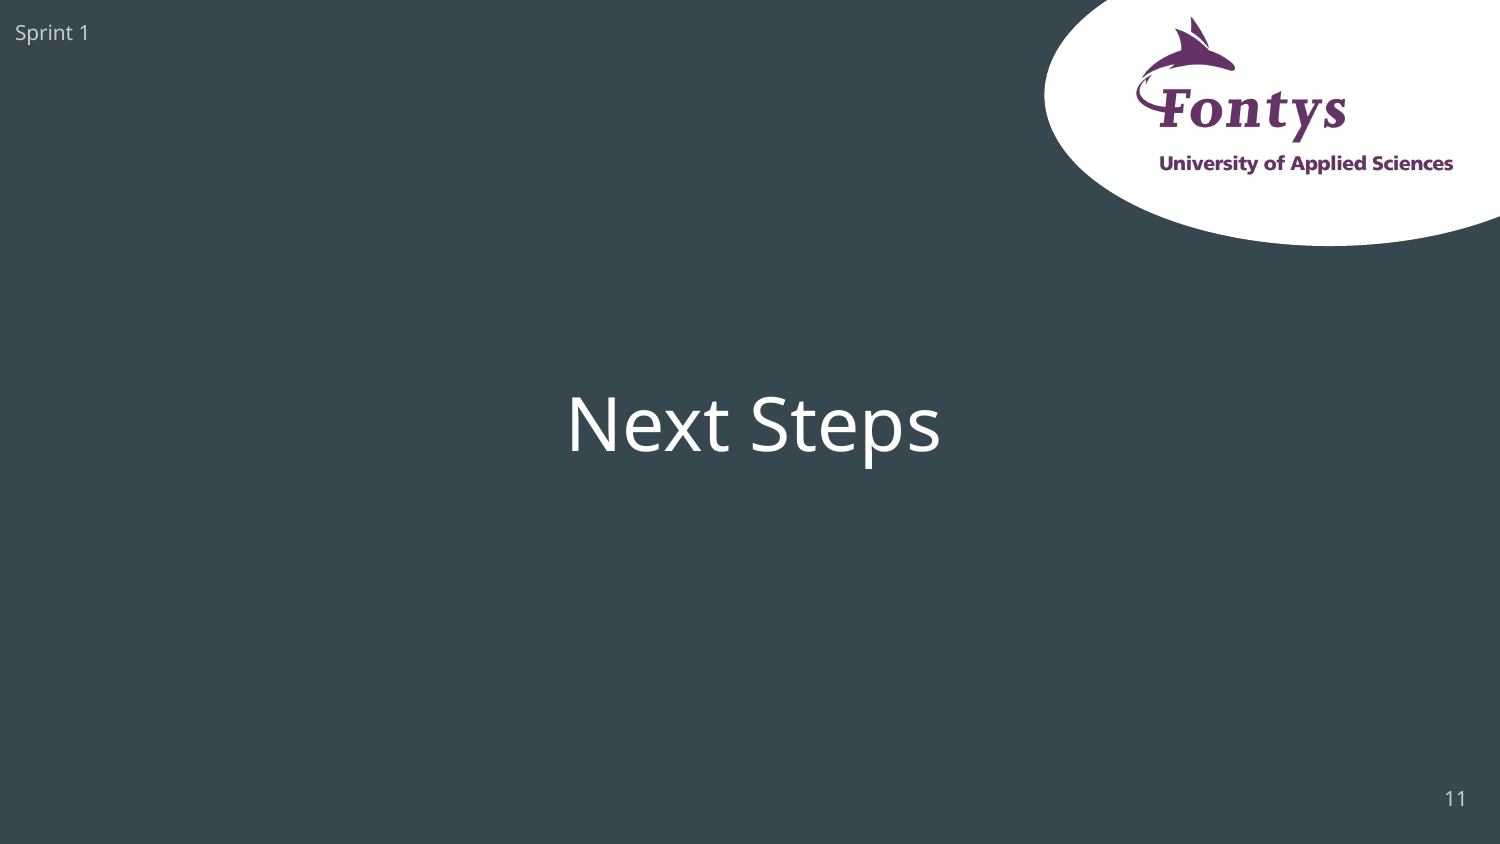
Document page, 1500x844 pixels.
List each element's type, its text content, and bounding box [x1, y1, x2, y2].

text_box [1045, 0, 1500, 246]
slide_number Sprint 1 [0, 0, 307, 65]
picture [1133, 13, 1456, 177]
title Next Steps [110, 351, 1399, 493]
slide_number [1392, 767, 1483, 833]
